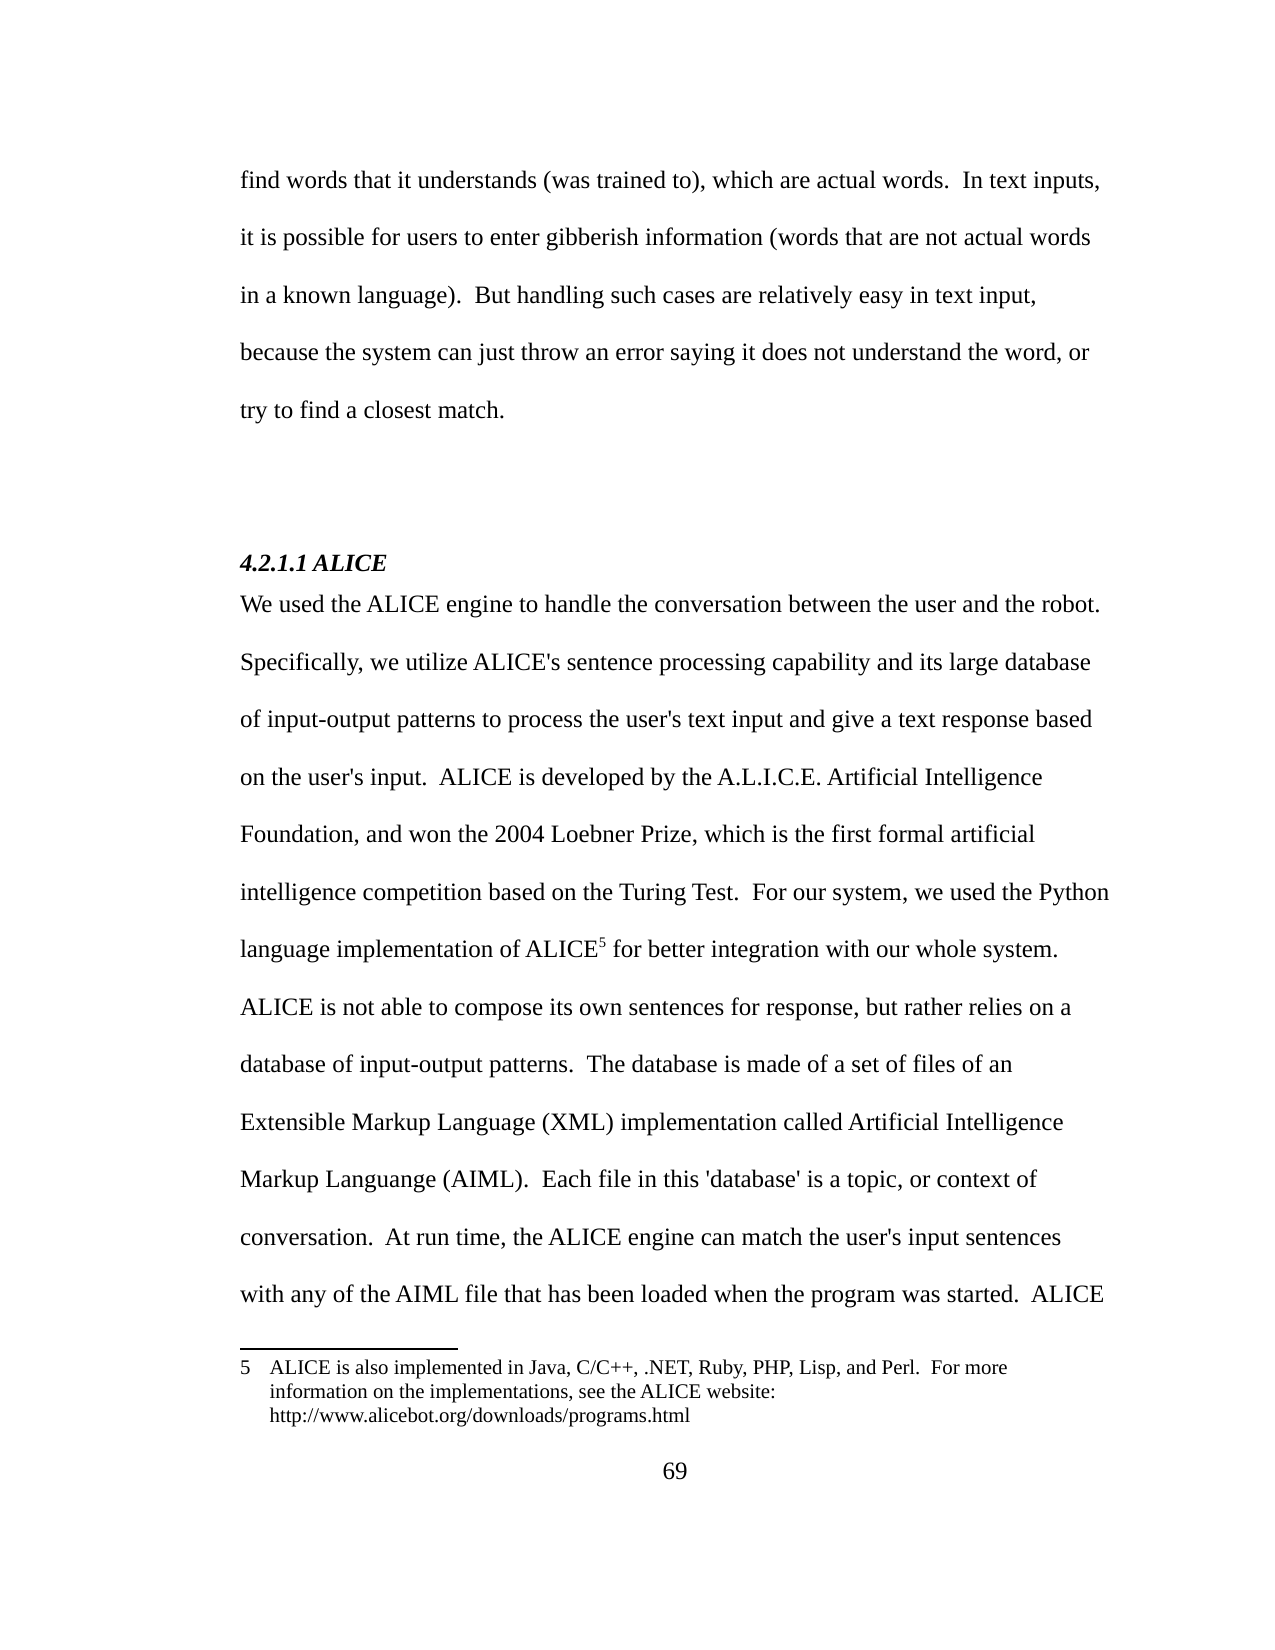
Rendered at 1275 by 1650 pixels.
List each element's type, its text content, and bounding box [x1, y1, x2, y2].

text We used the ALICE engine to handle the conversation between the user and the robot. Specifically, we utilize ALICE's sentence processing capability and its large database of input-output patterns to process the user's text input and give a text response based on the user's input. ALICE is developed by the A.L.I.C.E. Artificial Intelligence Foundation, and won the 2004 Loebner Prize, which is the first formal artificial intelligence competition based on the Turing Test. For our system, we used the Python language implementation of ALICE for better integration with our whole system. ALICE is not able to compose its own sentences for response, but rather relies on a database of input-output patterns. The database is made of a set of files of an Extensible Markup Language (XML) implementation called Artificial Intelligence Markup Languange (AIML). Each file in this 'database' is a topic, or context of conversation. At run time, the ALICE engine can match the user's input sentences with any of the AIML file that has been loaded when the program was started. ALICE [240, 589, 1110, 1308]
text find words that it understands (was trained to), which are actual words. In text inputs, it is possible for users to enter gibberish information (words that are not actual words in a known language). But handling such cases are relatively easy in text input, because the system can just throw an error saying it does not understand the word, or try to find a closest match. [240, 165, 1110, 423]
text ALICE is also implemented in Java, C/C++, .NET, Ruby, PHP, Lisp, and Perl. For more information on the implementations, see the ALICE website: http://www.alicebot.org/downloads/programs.html [240, 1355, 1110, 1427]
subtitle 4.2.1.1 ALICE [240, 548, 1110, 577]
